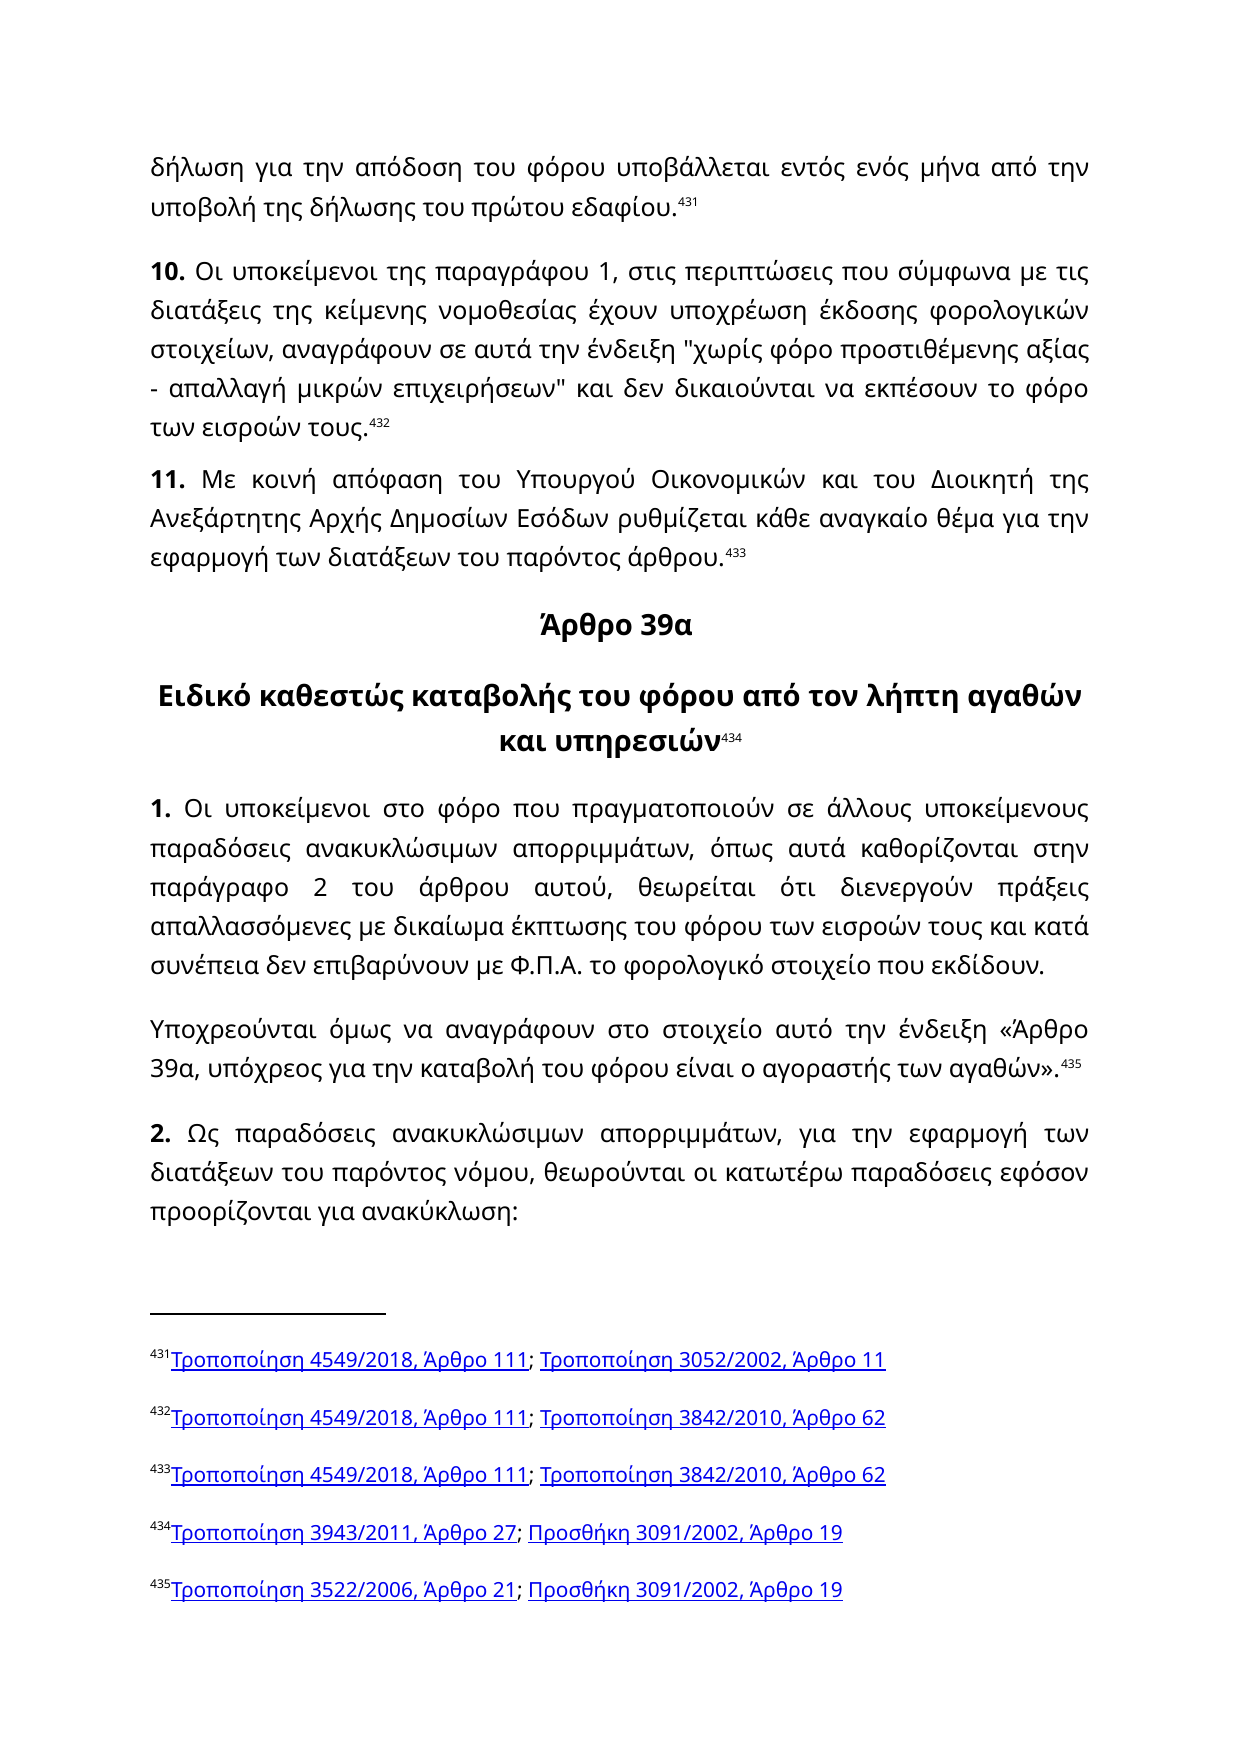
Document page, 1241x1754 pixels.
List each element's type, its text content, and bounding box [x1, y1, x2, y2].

text δήλωση για την απόδοση του φόρου υποβάλλεται εντός ενός μήνα από την υποβολή της δήλωσης του πρώτου εδαφίου. [150, 150, 1090, 223]
text Υποχρεούνται όμως να αναγράφουν στο στοιχείο αυτό την ένδειξη «Άρθρο 39α, υπόχρεος για την καταβολή του φόρου είναι ο αγοραστής των αγαθών». [150, 1012, 1090, 1085]
text Τροποποίηση 4549/2018, Άρθρο 111; Τροποποίηση 3052/2002, Άρθρο 11 [150, 1345, 1090, 1373]
text Τροποποίηση 3522/2006, Άρθρο 21; Προσθήκη 3091/2002, Άρθρο 19 [150, 1576, 1090, 1604]
text 2. Ως παραδόσεις ανακυκλώσιμων απορριμμάτων, για την εφαρμογή των διατάξεων του παρόντος νόμου, θεωρούνται οι κατωτέρω παραδόσεις εφόσον προορίζονται για ανακύκλωση: [150, 1115, 1090, 1228]
text Τροποποίηση 3943/2011, Άρθρο 27; Προσθήκη 3091/2002, Άρθρο 19 [150, 1518, 1090, 1546]
subtitle Ειδικό καθεστώς καταβολής του φόρου από τον λήπτη αγαθών και υπηρεσιών [150, 675, 1090, 760]
text 10. Οι υποκείμενοι της παραγράφου 1, στις περιπτώσεις που σύμφωνα με τις διατάξεις της κείμενης νομοθεσίας έχουν υποχρέωση έκδοσης φορολογικών στοιχείων, αναγράφουν σε αυτά την ένδειξη "χωρίς φόρο προστιθέμενης αξίας - απαλλαγή μικρών επιχειρήσεων" και δεν δικαιούνται να εκπέσουν το φόρο των εισροών τους. [150, 253, 1090, 444]
text Τροποποίηση 4549/2018, Άρθρο 111; Τροποποίηση 3842/2010, Άρθρο 62 [150, 1460, 1090, 1489]
text 1. Οι υποκείμενοι στο φόρο που πραγματοποιούν σε άλλους υποκείμενους παραδόσεις ανακυκλώσιμων απορριμμάτων, όπως αυτά καθορίζονται στην παράγραφο 2 του άρθρου αυτού, θεωρείται ότι διενεργούν πράξεις απαλλασσόμενες με δικαίωμα έκπτωσης του φόρου των εισροών τους και κατά συνέπεια δεν επιβαρύνουν με Φ.Π.Α. το φορολογικό στοιχείο που εκδίδουν. [150, 791, 1090, 982]
subtitle Άρθρο 39α [150, 604, 1090, 644]
text 11. Με κοινή απόφαση του Υπουργού Οικονομικών και του Διοικητή της Ανεξάρτητης Αρχής Δημοσίων Εσόδων ρυθμίζεται κάθε αναγκαίο θέμα για την εφαρμογή των διατάξεων του παρόντος άρθρου. [150, 462, 1090, 574]
text Τροποποίηση 4549/2018, Άρθρο 111; Τροποποίηση 3842/2010, Άρθρο 62 [150, 1403, 1090, 1431]
